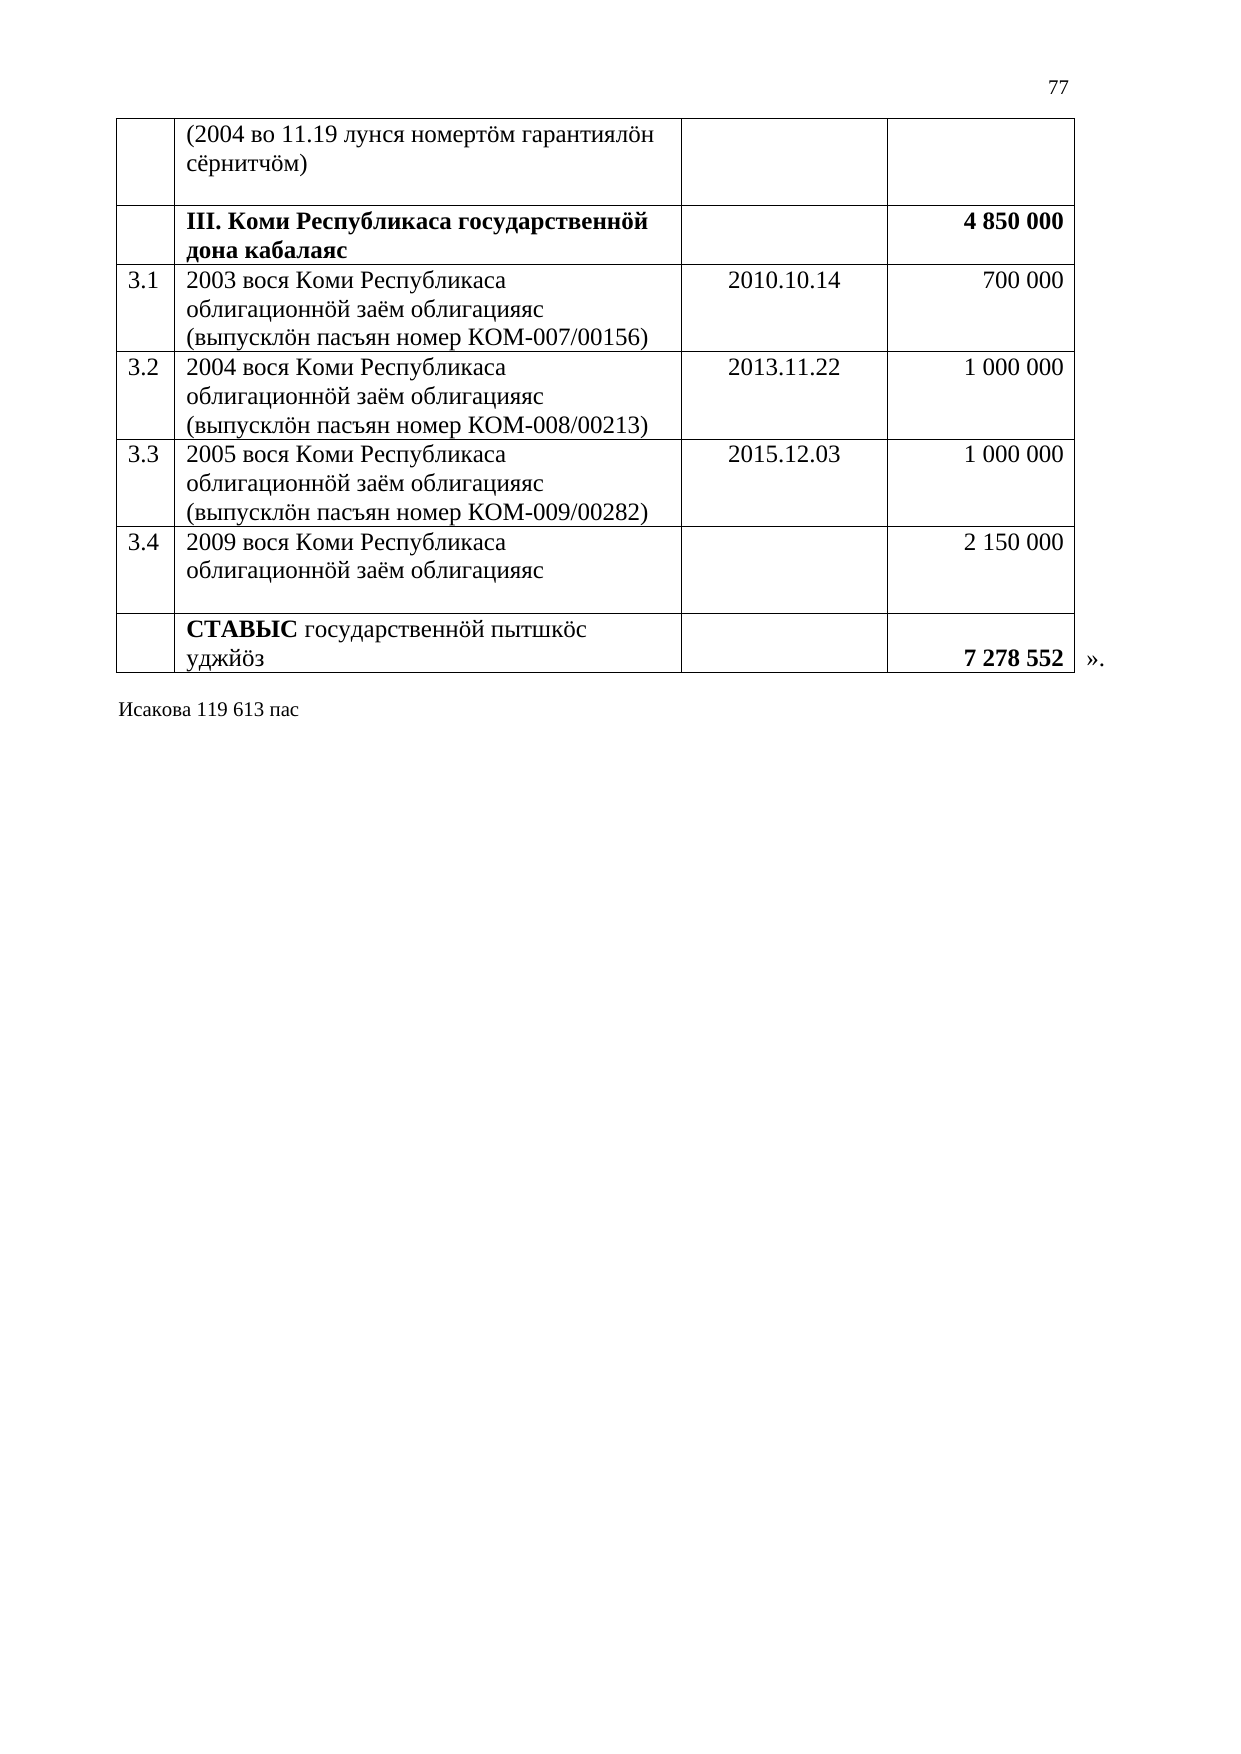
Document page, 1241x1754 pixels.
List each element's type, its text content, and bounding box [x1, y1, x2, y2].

table_cell [117, 206, 174, 264]
table_cell 3.3 [117, 440, 174, 526]
table_cell III. Коми Республикаса государственнöй дона кабалаяс [175, 206, 681, 264]
table_cell 1 000 000 [888, 440, 1074, 526]
table_cell 2005 вося Коми Республикаса облигационнöй заём облигацияяс (выпусклöн пасъян номер КОМ-009/00282) [175, 440, 681, 526]
table_cell 700 000 [888, 265, 1074, 351]
table_cell 2003 вося Коми Республикаса облигационнöй заём облигацияяс (выпусклöн пасъян номер КОМ-007/00156) [175, 265, 681, 351]
table_cell СТАВЫС государственнöй пытшкöс уджйöз [175, 614, 681, 672]
table_cell [682, 614, 887, 672]
table_cell [682, 206, 887, 264]
table_cell [1075, 351, 1116, 438]
table_cell 1 000 000 [888, 352, 1074, 438]
table_cell (2004 во 11.19 лунся номертöм гарантиялöн сёрнитчöм) [175, 119, 681, 205]
table_cell [117, 614, 174, 672]
table_cell [682, 527, 887, 613]
table_cell [888, 119, 1074, 205]
table_cell [1075, 264, 1116, 351]
table_cell 3.4 [117, 527, 174, 613]
table_cell 2010.10.14 [682, 265, 887, 351]
table_cell [117, 119, 174, 205]
table_cell [1075, 439, 1116, 526]
table_cell [1075, 526, 1116, 613]
table_cell ». [1075, 613, 1116, 672]
table_cell 7 278 552 [888, 614, 1074, 672]
table_cell [682, 119, 887, 205]
table_cell 2 150 000 [888, 527, 1074, 613]
table_cell 2004 вося Коми Республикаса облигационнöй заём облигацияяс (выпусклöн пасъян номер КОМ-008/00213) [175, 352, 681, 438]
table_cell 3.1 [117, 265, 174, 351]
table_cell [1075, 118, 1116, 205]
table_cell 2013.11.22 [682, 352, 887, 438]
table_cell 2015.12.03 [682, 440, 887, 526]
text Исакова 119 613 пас [118, 697, 1069, 721]
table_cell 3.2 [117, 352, 174, 438]
table_cell 2009 вося Коми Республикаса облигационнöй заём облигацияяс [175, 527, 681, 613]
table_cell 4 850 000 [888, 206, 1074, 264]
table_cell [1075, 205, 1116, 264]
